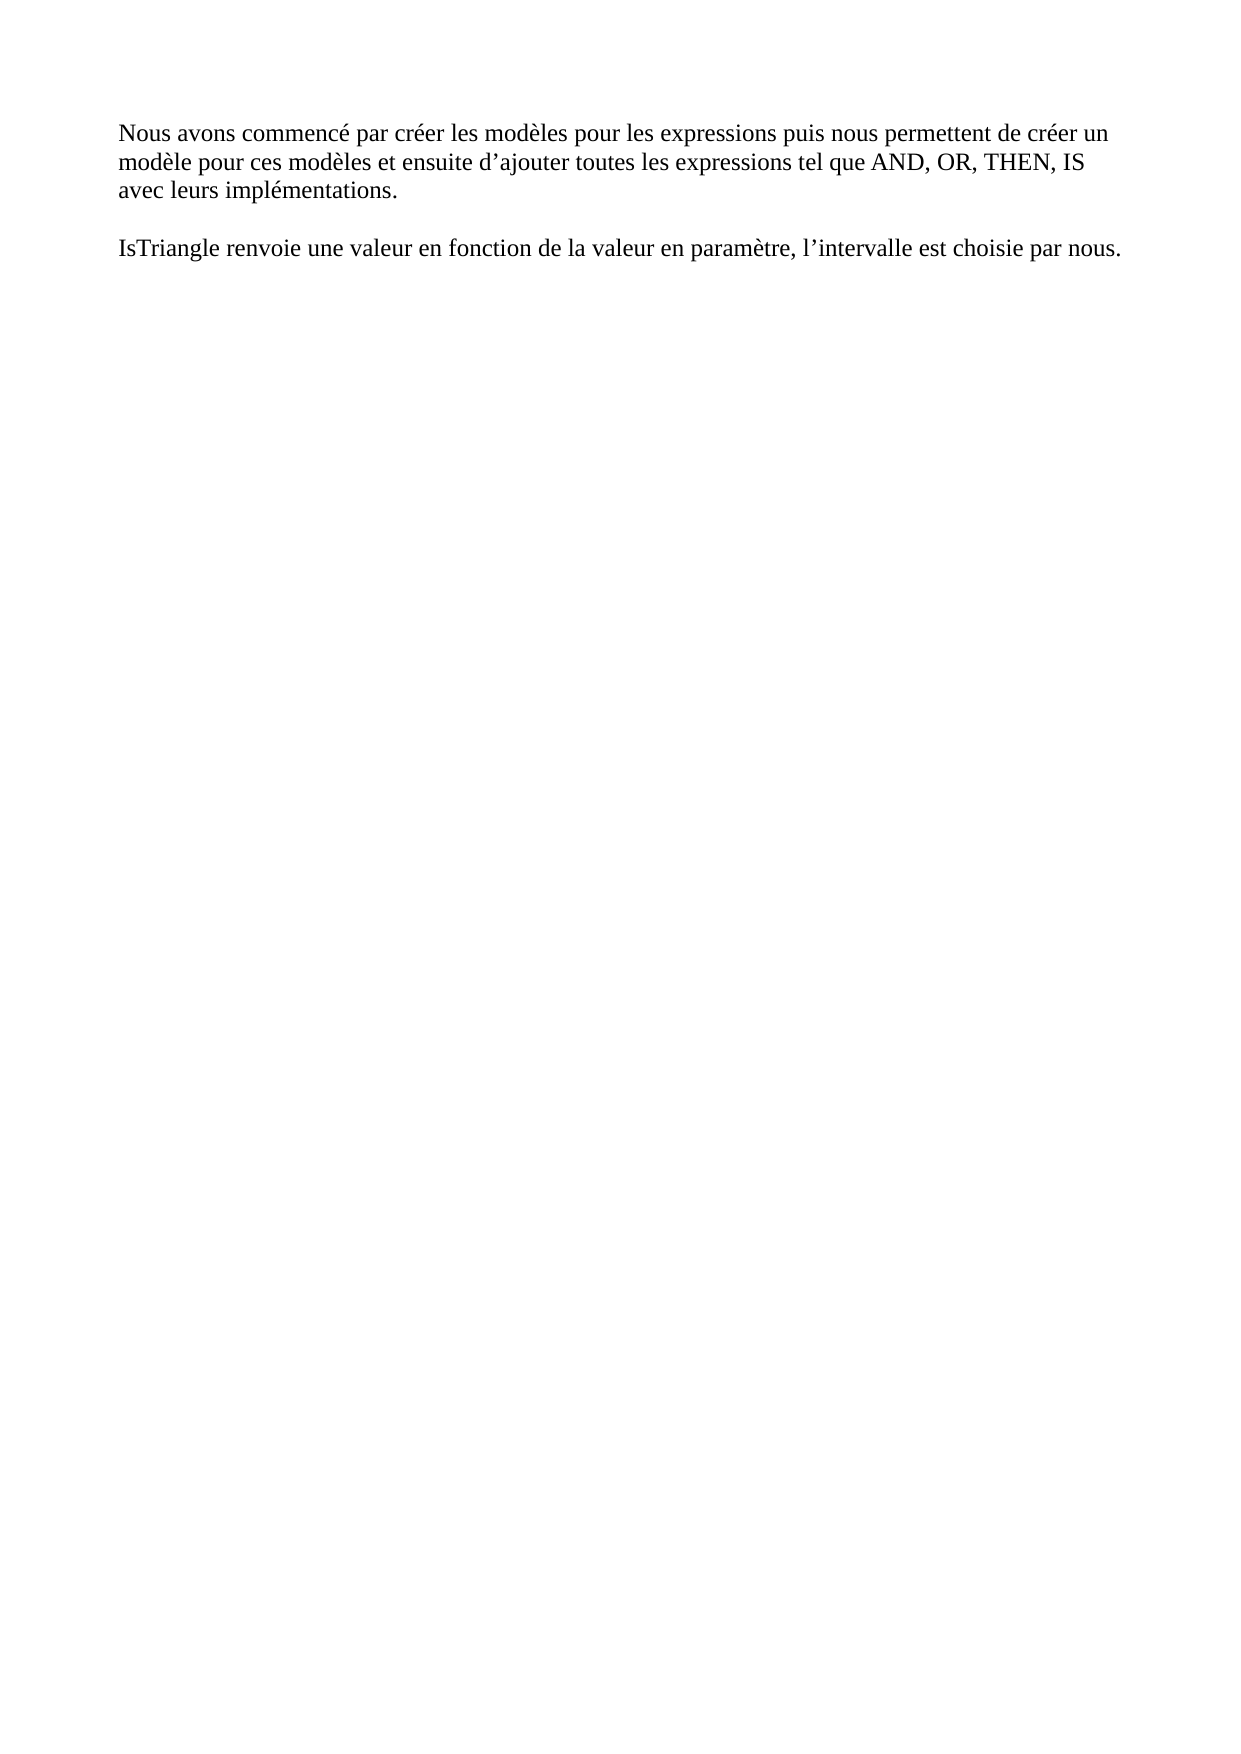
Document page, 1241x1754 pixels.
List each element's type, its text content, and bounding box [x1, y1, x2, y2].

text IsTriangle renvoie une valeur en fonction de la valeur en paramètre, l’intervalle est choisie par nous. [118, 233, 1122, 262]
text Nous avons commencé par créer les modèles pour les expressions puis nous permettent de créer un modèle pour ces modèles et ensuite d’ajouter toutes les expressions tel que AND, OR, THEN, IS avec leurs implémentations. [118, 118, 1122, 204]
